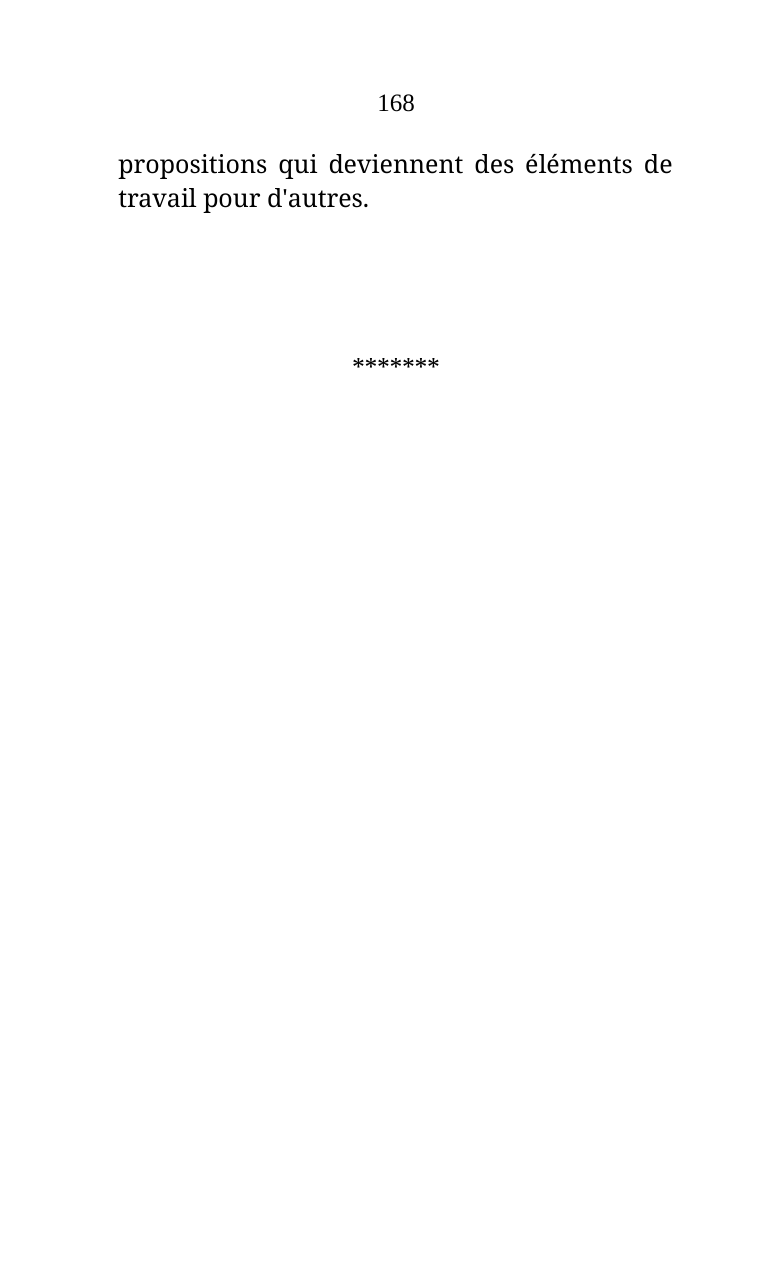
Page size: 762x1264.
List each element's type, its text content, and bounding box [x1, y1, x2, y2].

text ******* [118, 351, 673, 385]
text propositions qui deviennent des éléments de travail pour d'autres. [118, 147, 673, 215]
